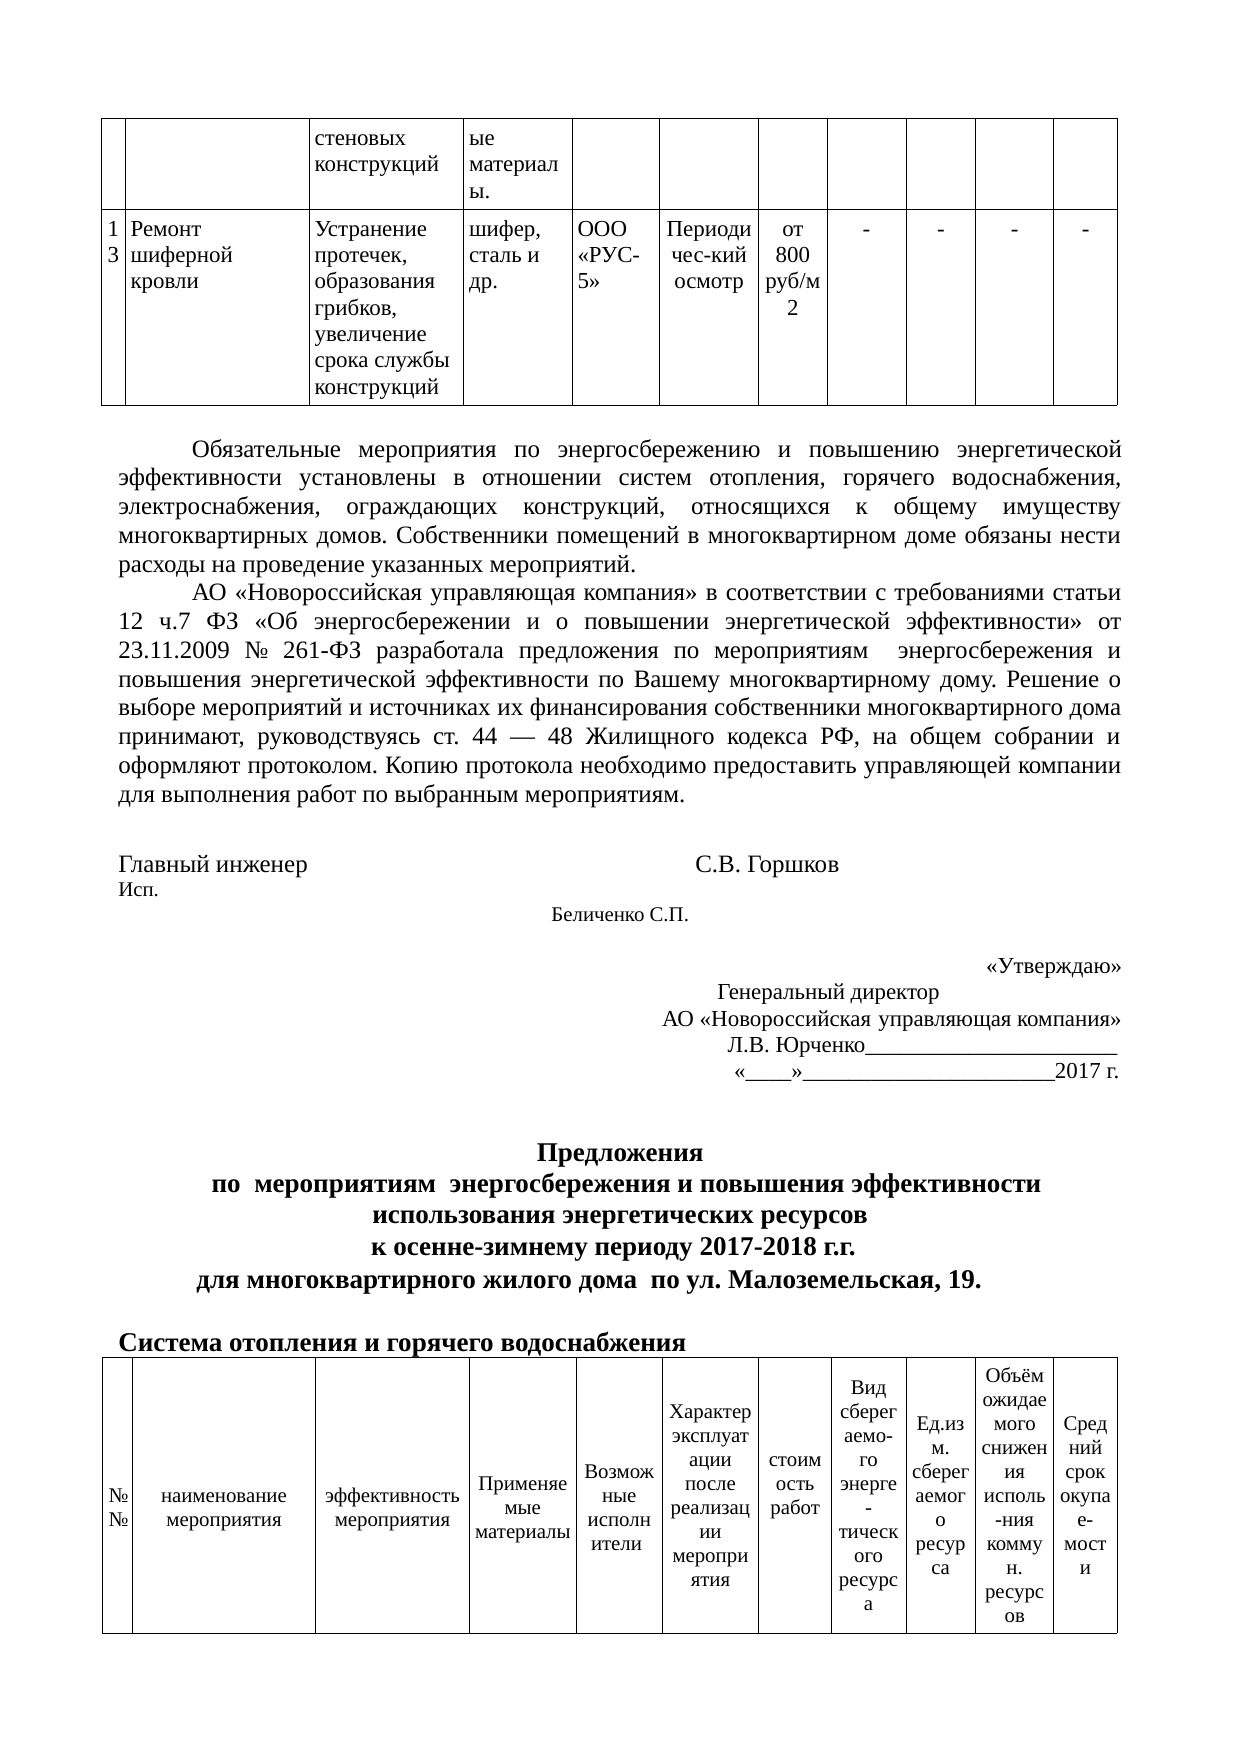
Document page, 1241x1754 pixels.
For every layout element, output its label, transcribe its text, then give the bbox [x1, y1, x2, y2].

table_cell [102, 119, 125, 209]
text Л.В. Юрченко______________________ [118, 1031, 1122, 1057]
text «____»______________________2017 г. [118, 1057, 1122, 1084]
text Генеральный директор [118, 978, 1122, 1004]
table_header Объём ожидаемого снижения исполь-ния коммун. ресурсов [976, 1358, 1053, 1633]
table_cell [573, 119, 659, 209]
table_header Средний срок окупае-мости [1054, 1358, 1117, 1633]
table_cell - [976, 210, 1053, 405]
table_header Возможные исполнители [577, 1358, 662, 1633]
table_cell от 800 руб/м2 [759, 210, 827, 405]
table_cell [907, 119, 975, 209]
table_cell [759, 119, 827, 209]
text «Утверждаю» [118, 952, 1122, 978]
table_cell [1118, 118, 1122, 209]
table_cell шифер, сталь и др. [464, 210, 572, 405]
text Обязательные мероприятия по энергосбережению и повышению энергетической эффективности установлены в отношении систем отопления, горячего водоснабжения, электроснабжения, ограждающих конструкций, относящихся к общему имуществу многоквартирных домов. Собственники помещений в многоквартирном доме обязаны нести расходы на проведение указанных мероприятий. [118, 434, 1122, 577]
table_cell [976, 119, 1053, 209]
table_header Вид сберегаемо-го энерге-тического ресурса [832, 1358, 906, 1633]
table_cell [126, 119, 309, 209]
table_cell Устранение протечек, образования грибков, увеличение срока службы конструкций [310, 210, 463, 405]
text Исп. [118, 877, 1122, 901]
table_cell Периодичес-кий осмотр [660, 210, 758, 405]
table_cell - [1054, 210, 1117, 405]
table_cell - [907, 210, 975, 405]
table_header №№ [103, 1358, 132, 1633]
text по мероприятиям энергосбережения и повышения эффективности использования энергетических ресурсов [118, 1167, 1122, 1230]
table_cell [1118, 209, 1122, 405]
text Главный инженер С.В. Горшков [118, 849, 1122, 877]
table_cell ые материалы. [464, 119, 572, 209]
text к осенне-зимнему периоду 2017-2018 г.г. [118, 1230, 1122, 1261]
table_header [1118, 1357, 1122, 1404]
table_cell [828, 119, 906, 209]
table_header Характер эксплуатации после реализации мероприятия [663, 1358, 758, 1633]
table_cell [1054, 119, 1117, 209]
text АО «Новороссийская управляющая компания» [118, 1004, 1122, 1031]
table_cell Ремонт шиферной кровли [126, 210, 309, 405]
table_cell [1118, 1404, 1122, 1633]
table_cell [660, 119, 758, 209]
table_cell стеновых конструкций [310, 119, 463, 209]
table_cell - [828, 210, 906, 405]
table_header эффективность мероприятия [316, 1358, 469, 1633]
table_cell 13 [102, 210, 125, 405]
text АО «Новороссийская управляющая компания» в соответствии с требованиями статьи 12 ч.7 ФЗ «Об энергосбережении и о повышении энергетической эффективности» от 23.11.2009 № 261-ФЗ разработала предложения по мероприятиям энергосбережения и повышения энергетической эффективности по Вашему многоквартирному дому. Решение о выборе мероприятий и источниках их финансирования собственники многоквартирного дома принимают, руководствуясь ст. 44 — 48 Жилищного кодекса РФ, на общем собрании и оформляют протоколом. Копию протокола необходимо предоставить управляющей компании для выполнения работ по выбранным мероприятиям. [118, 577, 1122, 807]
text Беличенко С.П. [118, 901, 1122, 926]
table_header Применяемые материалы [470, 1358, 576, 1633]
table_cell ООО «РУС-5» [573, 210, 659, 405]
table_header Ед.изм. сберегаемого ресурса [907, 1358, 975, 1633]
text Система отопления и горячего водоснабжения [118, 1326, 1122, 1357]
text Предложения [118, 1136, 1122, 1167]
text для многоквартирного жилого дома по ул. Малоземельская, 19. [118, 1261, 1122, 1294]
table_header стоимость работ [759, 1358, 831, 1633]
table_header наименование мероприятия [133, 1358, 315, 1633]
